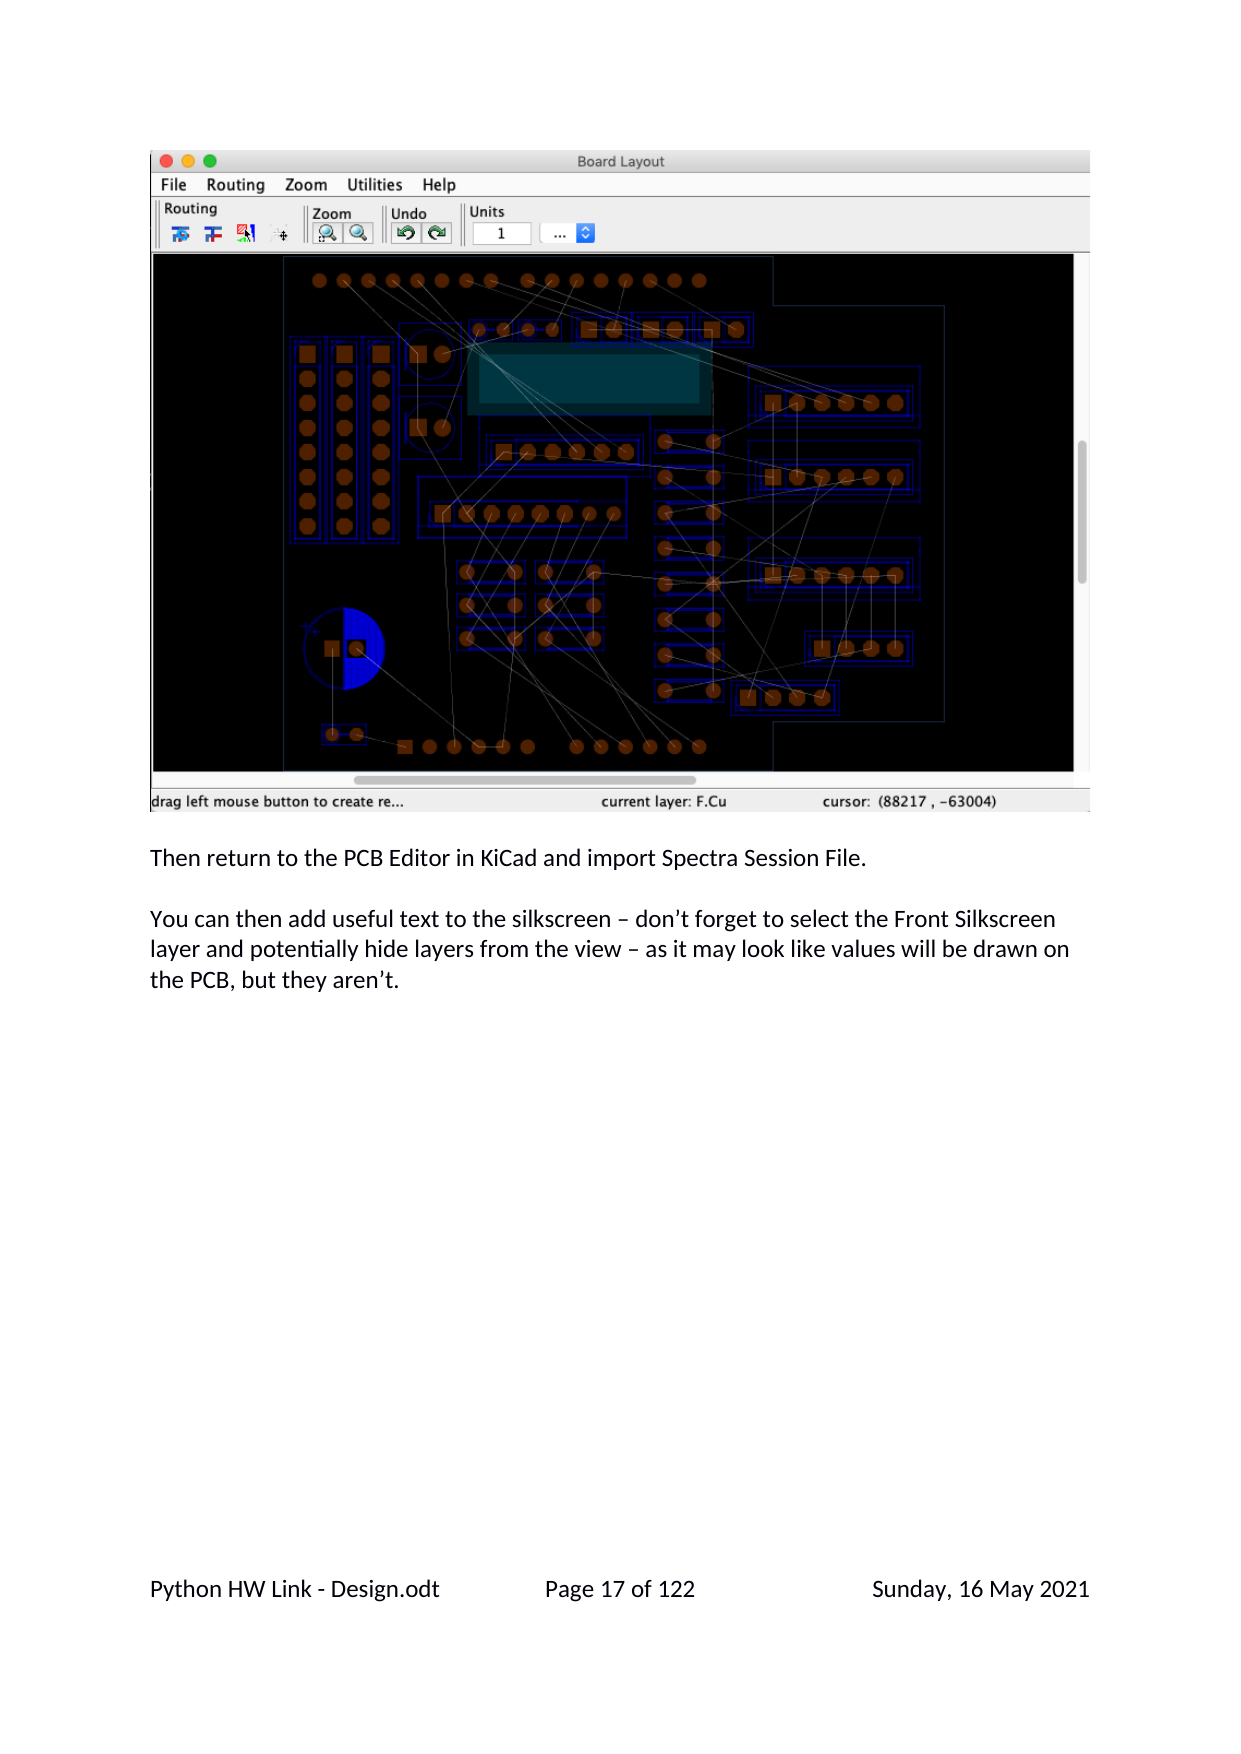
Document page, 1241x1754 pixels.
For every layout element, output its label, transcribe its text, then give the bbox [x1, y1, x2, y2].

text Then return to the PCB Editor in KiCad and import Spectra Session File. [150, 842, 1090, 872]
picture [150, 150, 1091, 812]
text You can then add useful text to the silkscreen – don’t forget to select the Front Silkscreen layer and potentially hide layers from the view – as it may look like values will be drawn on the PCB, but they aren’t. [150, 903, 1090, 994]
